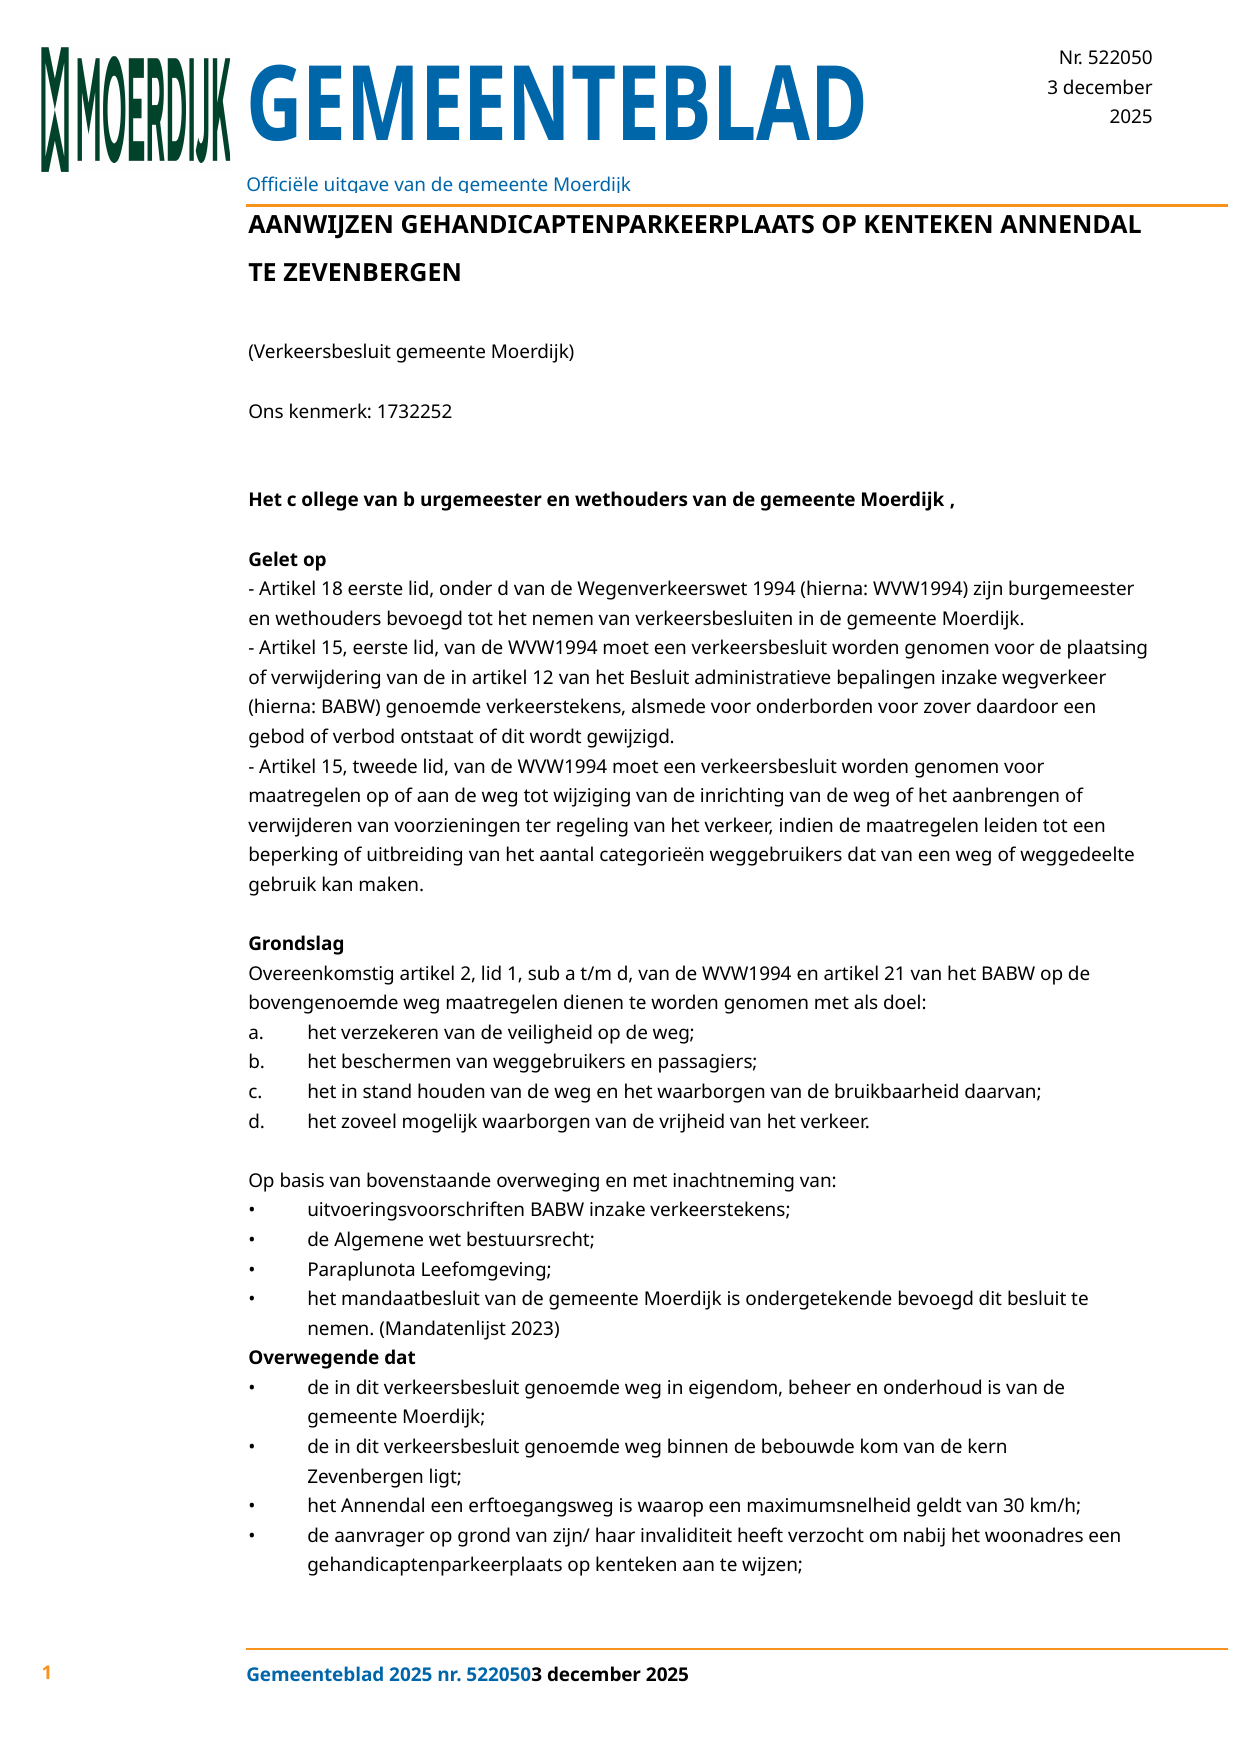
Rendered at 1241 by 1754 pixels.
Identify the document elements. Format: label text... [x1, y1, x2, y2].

list het zoveel mogelijk waarborgen van de vrijheid van het verkeer. [248, 1108, 1152, 1133]
text - Artikel 18 eerste lid, onder d van de Wegenverkeerswet 1994 (hierna: WVW1994) zijn burgemeester en wethouders bevoegd tot het nemen van verkeersbesluiten in de gemeente Moerdijk. [248, 575, 1152, 631]
text Overeenkomstig artikel 2, lid 1, sub a t/m d, van de WVW1994 en artikel 21 van het BABW op de bovengenoemde weg maatregelen dienen te worden genomen met als doel: [248, 960, 1152, 1015]
text (Verkeersbesluit gemeente Moerdijk) [248, 339, 1152, 364]
list Zevenbergen ligt; [248, 1463, 1152, 1488]
list Paraplunota Leefomgeving; [248, 1256, 1152, 1281]
list het in stand houden van de weg en het waarborgen van de bruikbaarheid daarvan; [248, 1078, 1152, 1104]
list uitvoeringsvoorschriften BABW inzake verkeerstekens; [248, 1197, 1152, 1222]
list de in dit verkeersbesluit genoemde weg binnen de bebouwde kom van de kern [248, 1433, 1152, 1459]
list de in dit verkeersbesluit genoemde weg in eigendom, beheer en onderhoud is van de gemeente Moerdijk; [248, 1374, 1152, 1429]
list het verzekeren van de veiligheid op de weg; [248, 1019, 1152, 1045]
text Ons kenmerk: 1732252 [248, 398, 1152, 423]
text Overwegende dat [248, 1344, 1152, 1370]
list het mandaatbesluit van de gemeente Moerdijk is ondergetekende bevoegd dit besluit te nemen. (Mandatenlijst 2023) [248, 1285, 1152, 1341]
text - Artikel 15, eerste lid, van de WVW1994 moet een verkeersbesluit worden genomen voor de plaatsing of verwijdering van de in artikel 12 van het Besluit administratieve bepalingen inzake wegverkeer (hierna: BABW) genoemde verkeerstekens, alsmede voor onderborden voor zover daardoor een gebod of verbod ontstaat of dit wordt gewijzigd. [248, 634, 1152, 749]
list het beschermen van weggebruikers en passagiers; [248, 1049, 1152, 1074]
text Het c ollege van b urgemeester en wethouders van de gemeente Moerdijk , [248, 487, 1152, 512]
text Gelet op [248, 546, 1152, 571]
text - Artikel 15, tweede lid, van de WVW1994 moet een verkeersbesluit worden genomen voor maatregelen op of aan de weg tot wijziging van de inrichting van de weg of het aanbrengen of verwijderen van voorzieningen ter regeling van het verkeer, indien de maatregelen leiden tot een beperking of uitbreiding van het aantal categorieën weggebruikers dat van een weg of weggedeelte gebruik kan maken. [248, 753, 1152, 897]
list de aanvrager op grond van zijn/ haar invaliditeit heeft verzocht om nabij het woonadres een gehandicaptenparkeerplaats op kenteken aan te wijzen; [248, 1522, 1152, 1577]
list het Annendal een erftoegangsweg is waarop een maximumsnelheid geldt van 30 km/h; [248, 1492, 1152, 1518]
picture [41, 47, 231, 172]
list de Algemene wet bestuursrecht; [248, 1226, 1152, 1252]
text Op basis van bovenstaande overweging en met inachtneming van: [248, 1167, 1152, 1193]
text Grondslag [248, 930, 1152, 956]
text AANWIJZEN GEHANDICAPTENPARKEERPLAATS OP KENTEKEN ANNENDAL TE ZEVENBERGEN [248, 207, 1152, 288]
